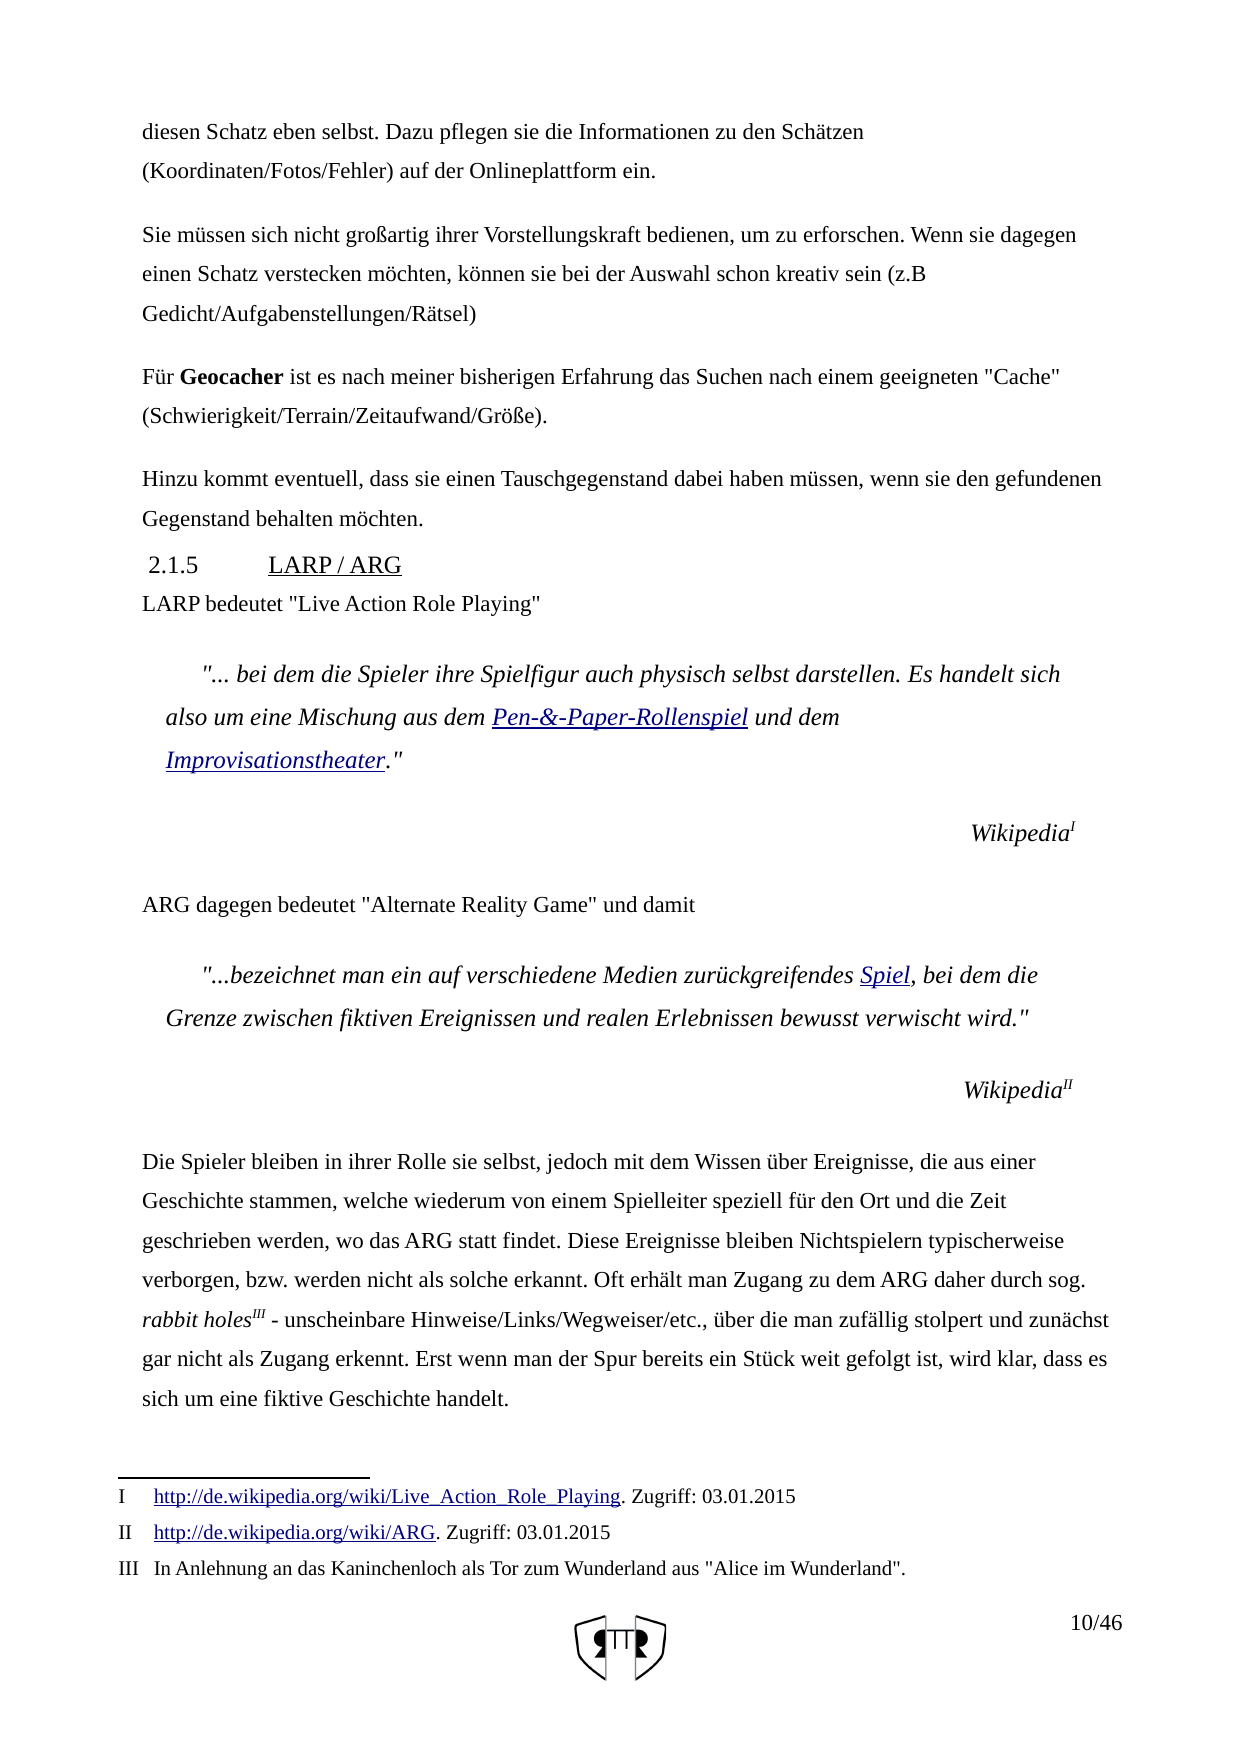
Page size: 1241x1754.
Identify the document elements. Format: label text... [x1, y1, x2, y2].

text Sie müssen sich nicht großartig ihrer Vorstellungskraft bedienen, um zu erforschen. Wenn sie dagegen einen Schatz verstecken möchten, können sie bei der Auswahl schon kreativ sein (z.B Gedicht/Aufgabenstellungen/Rätsel) [142, 221, 1122, 326]
text Für Geocacher ist es nach meiner bisherigen Erfahrung das Suchen nach einem geeigneten "Cache" (Schwierigkeit/Terrain/Zeitaufwand/Größe). [142, 363, 1122, 429]
text Die Spieler bleiben in ihrer Rolle sie selbst, jedoch mit dem Wissen über Ereignisse, die aus einer Geschichte stammen, welche wiederum von einem Spielleiter speziell für den Ort und die Zeit geschrieben werden, wo das ARG statt findet. Diese Ereignisse bleiben Nichtspielern typischerweise verborgen, bzw. werden nicht als solche erkannt. Oft erhält man Zugang zu dem ARG daher durch sog. rabbit holes - unscheinbare Hinweise/Links/Wegweiser/etc., über die man zufällig stolpert und zunächst gar nicht als Zugang erkennt. Erst wenn man der Spur bereits ein Stück weit gefolgt ist, wird klar, dass es sich um eine fiktive Geschichte handelt. [142, 1148, 1122, 1411]
picture [574, 1615, 667, 1681]
text diesen Schatz eben selbst. Dazu pflegen sie die Informationen zu den Schätzen (Koordinaten/Fotos/Fehler) auf der Onlineplattform ein. [142, 118, 1122, 184]
text http://de.wikipedia.org/wiki/Live_Action_Role_Playing. Zugriff: 03.01.2015 [118, 1484, 1122, 1508]
text In Anlehnung an das Kaninchenloch als Tor zum Wunderland aus "Alice im Wunderland". [118, 1556, 1122, 1580]
text http://de.wikipedia.org/wiki/ARG. Zugriff: 03.01.2015 [118, 1520, 1122, 1544]
subtitle LARP / ARG [142, 550, 1122, 579]
text Wikipedia [165, 1076, 1075, 1104]
text "...bezeichnet man ein auf verschiedene Medien zurückgreifendes Spiel, bei dem die Grenze zwischen fiktiven Ereignissen und realen Erlebnissen bewusst verwischt wird." [165, 960, 1075, 1032]
text "... bei dem die Spieler ihre Spielfigur auch physisch selbst darstellen. Es handelt sich also um eine Mischung aus dem Pen-&-Paper-Rollenspiel und dem Improvisationstheater." [165, 659, 1075, 774]
text LARP bedeutet "Live Action Role Playing" [142, 590, 1122, 617]
text Hinzu kommt eventuell, dass sie einen Tauschgegenstand dabei haben müssen, wenn sie den gefundenen Gegenstand behalten möchten. [142, 465, 1122, 531]
text Wikipedia [165, 818, 1075, 847]
text ARG dagegen bedeutet "Alternate Reality Game" und damit [142, 891, 1122, 917]
